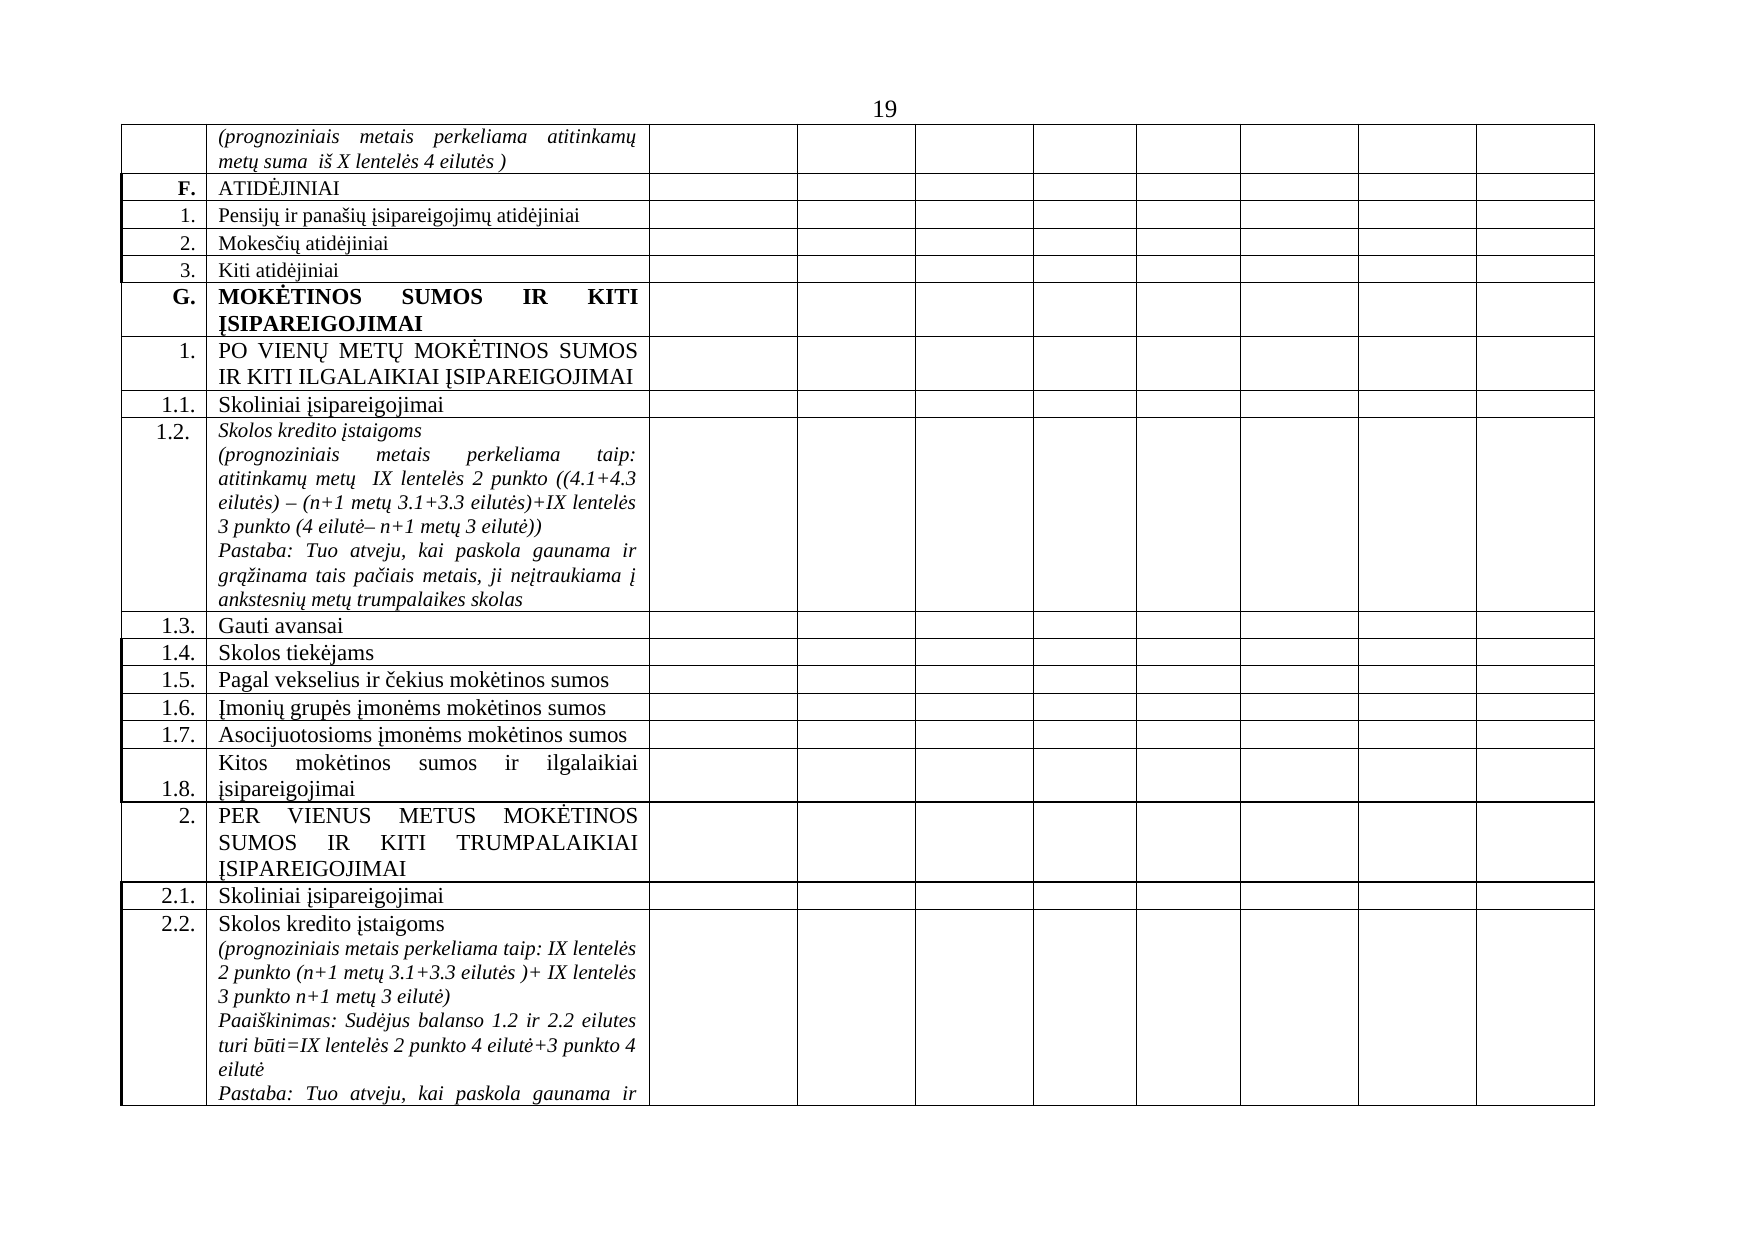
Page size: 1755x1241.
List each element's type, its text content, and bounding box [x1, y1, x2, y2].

table_cell [650, 803, 797, 881]
table_cell (prognoziniais metais perkeliama atitinkamų metų suma iš X lentelės 4 eilutės ) [207, 125, 649, 173]
table_cell [798, 174, 915, 200]
table_cell Skolos kredito įstaigoms (prognoziniais metais perkeliama taip: IX lentelės 2 punkto (n+1 metų 3.1+3.3 eilutės )+ IX lentelės 3 punkto n+1 metų 3 eilutė) Paaiškinimas: Sudėjus balanso 1.2 ir 2.2 eilutes turi būti=IX lentelės 2 punkto 4 eilutė+3 punkto 4 eilutė Pastaba: Tuo atveju, kai paskola gaunama ir [207, 910, 649, 1105]
table_cell [1359, 910, 1476, 1105]
table_cell [1137, 256, 1240, 282]
table_cell [650, 229, 797, 255]
table_cell [1595, 665, 1754, 693]
table_cell [798, 721, 915, 748]
table_cell [798, 749, 915, 801]
table_cell [650, 283, 797, 336]
table_cell [798, 803, 915, 881]
table_cell 1.4. [123, 639, 206, 665]
table_cell [1137, 666, 1240, 693]
table_cell [650, 125, 797, 173]
table_cell [650, 418, 797, 611]
table_cell [1477, 694, 1594, 720]
table_cell [916, 391, 1033, 417]
table_cell MOKĖTINOS SUMOS IR KITI ĮSIPAREIGOJIMAI [207, 283, 649, 336]
table_cell [1137, 749, 1240, 801]
table_cell [650, 749, 797, 801]
table_cell [1137, 694, 1240, 720]
table_cell [1241, 612, 1358, 638]
table_cell [650, 694, 797, 720]
table_cell [1034, 418, 1136, 611]
table_cell [1137, 910, 1240, 1105]
table_cell [1034, 612, 1136, 638]
table_cell [1241, 174, 1358, 200]
table_cell [1241, 125, 1358, 173]
table_cell 2. [123, 229, 206, 255]
table_cell [1477, 666, 1594, 693]
table_cell [798, 229, 915, 255]
table_cell ATIDĖJINIAI [207, 174, 649, 200]
table_cell [1477, 201, 1594, 227]
table_cell 2.1. [123, 883, 206, 909]
table_cell [650, 666, 797, 693]
table_cell [1595, 336, 1754, 390]
table_cell [916, 283, 1033, 336]
table_cell [1477, 283, 1594, 336]
table_cell G. [122, 283, 206, 336]
table_cell [798, 910, 915, 1105]
table_cell [916, 666, 1033, 693]
table_cell PO VIENŲ METŲ MOKĖTINOS SUMOS IR KITI ILGALAIKIAI ĮSIPAREIGOJIMAI [207, 337, 649, 390]
table_cell [650, 612, 797, 638]
table_cell 1. [123, 201, 206, 227]
table_cell [1034, 749, 1136, 801]
table_cell 1.7. [123, 721, 206, 748]
table_cell [1137, 201, 1240, 227]
table_cell [1241, 256, 1358, 282]
table_cell [1595, 255, 1754, 282]
table_cell [1034, 910, 1136, 1105]
table_cell [1034, 337, 1136, 390]
table_cell [1477, 749, 1594, 801]
table_cell [1241, 639, 1358, 665]
table_cell [916, 337, 1033, 390]
table_cell [1137, 337, 1240, 390]
table_cell Pagal vekselius ir čekius mokėtinos sumos [207, 666, 649, 693]
table_cell 1.6. [123, 694, 206, 720]
table_cell [1137, 174, 1240, 200]
table_cell [798, 418, 915, 611]
table_cell [1477, 803, 1594, 881]
table_cell [916, 201, 1033, 227]
table_cell [1595, 124, 1754, 173]
table_cell [798, 283, 915, 336]
table_cell [1137, 283, 1240, 336]
table_cell [798, 201, 915, 227]
table_cell [916, 256, 1033, 282]
table_cell [1595, 909, 1754, 1105]
table_cell [650, 910, 797, 1105]
table_cell [1595, 801, 1754, 881]
table_cell Skoliniai įsipareigojimai [207, 391, 649, 417]
table_cell [1595, 638, 1754, 665]
table_cell [1137, 229, 1240, 255]
table_cell [1595, 173, 1754, 200]
table_cell 1.5. [123, 666, 206, 693]
table_cell [1595, 282, 1754, 336]
table_cell [916, 229, 1033, 255]
table_cell [916, 612, 1033, 638]
table_cell [1137, 721, 1240, 748]
table_cell [798, 883, 915, 909]
table_cell [1241, 694, 1358, 720]
table_cell Gauti avansai [207, 612, 649, 638]
table_cell [1034, 391, 1136, 417]
table_cell [1359, 418, 1476, 611]
table_cell 1.1. [122, 391, 206, 417]
table_cell [1595, 200, 1754, 227]
table_cell [916, 883, 1033, 909]
table_cell 1.8. [123, 749, 206, 801]
table_cell [1359, 803, 1476, 881]
table_cell [916, 174, 1033, 200]
table_cell [650, 883, 797, 909]
table_cell [1034, 639, 1136, 665]
table_cell [1359, 391, 1476, 417]
table_cell [798, 666, 915, 693]
table_cell [1477, 174, 1594, 200]
table_cell [650, 256, 797, 282]
table_cell [1034, 883, 1136, 909]
table_cell [1477, 418, 1594, 611]
table_cell [1034, 283, 1136, 336]
table_cell [650, 174, 797, 200]
table_cell Skoliniai įsipareigojimai [207, 883, 649, 909]
table_cell [1137, 418, 1240, 611]
table_cell [1359, 125, 1476, 173]
table_cell [1359, 256, 1476, 282]
table_cell [798, 125, 915, 173]
table_cell [1241, 749, 1358, 801]
table_cell [1359, 283, 1476, 336]
table_cell [1137, 803, 1240, 881]
table_cell [1137, 391, 1240, 417]
table_cell 1. [122, 337, 206, 390]
table_cell 1.3. [122, 612, 206, 638]
table_cell [650, 721, 797, 748]
table_cell [650, 337, 797, 390]
table_cell [798, 391, 915, 417]
table_cell [1034, 256, 1136, 282]
table_cell [916, 694, 1033, 720]
table_cell [1359, 337, 1476, 390]
table_cell [1595, 611, 1754, 638]
table_cell [1359, 721, 1476, 748]
table_cell [1034, 201, 1136, 227]
table_cell [1241, 883, 1358, 909]
table_cell [1359, 201, 1476, 227]
table_cell [1241, 283, 1358, 336]
table_cell [1477, 391, 1594, 417]
table_cell [1595, 228, 1754, 255]
table_cell [1477, 256, 1594, 282]
table_cell 3. [123, 256, 206, 282]
table_cell [798, 256, 915, 282]
table_cell Pensijų ir panašių įsipareigojimų atidėjiniai [207, 201, 649, 227]
table_cell Skolos tiekėjams [207, 639, 649, 665]
table_cell 2. [122, 803, 206, 881]
table_cell [798, 337, 915, 390]
table_cell [1477, 229, 1594, 255]
table_cell [1241, 418, 1358, 611]
table_cell [1034, 174, 1136, 200]
table_cell Mokesčių atidėjiniai [207, 229, 649, 255]
table_cell [1034, 721, 1136, 748]
table_cell [1477, 337, 1594, 390]
table_cell [1477, 883, 1594, 909]
table_cell [1241, 391, 1358, 417]
table_cell 2.2. [123, 910, 206, 1105]
table_cell [650, 391, 797, 417]
table_cell [1241, 910, 1358, 1105]
table_cell [798, 612, 915, 638]
table_cell [1359, 694, 1476, 720]
table_cell [1137, 125, 1240, 173]
table_cell [1137, 883, 1240, 909]
table_cell [1359, 883, 1476, 909]
table_cell [1034, 666, 1136, 693]
table_cell [1241, 721, 1358, 748]
table_cell F. [123, 174, 206, 200]
table_cell [916, 803, 1033, 881]
table_cell [1137, 612, 1240, 638]
table_cell [916, 721, 1033, 748]
table_cell [1477, 721, 1594, 748]
table_cell [1241, 201, 1358, 227]
table_cell [1241, 666, 1358, 693]
table_cell [1137, 639, 1240, 665]
table_cell Kiti atidėjiniai [207, 256, 649, 282]
table_cell [650, 201, 797, 227]
table_cell [1595, 881, 1754, 909]
table_cell [1595, 748, 1754, 801]
table_cell [1477, 612, 1594, 638]
table_cell [1034, 229, 1136, 255]
table_cell [1359, 229, 1476, 255]
table_cell [798, 639, 915, 665]
table_cell Asocijuotosioms įmonėms mokėtinos sumos [207, 721, 649, 748]
table_cell [916, 749, 1033, 801]
table_cell [798, 694, 915, 720]
table_cell [916, 125, 1033, 173]
table_cell [1034, 694, 1136, 720]
table_cell [1359, 174, 1476, 200]
table_cell [122, 125, 206, 173]
table_cell [650, 639, 797, 665]
table_cell [1359, 666, 1476, 693]
table_cell [1477, 910, 1594, 1105]
table_cell Įmonių grupės įmonėms mokėtinos sumos [207, 694, 649, 720]
table_cell [916, 910, 1033, 1105]
table_cell Kitos mokėtinos sumos ir ilgalaikiai įsipareigojimai [207, 749, 649, 801]
table_cell [1241, 337, 1358, 390]
table_cell [916, 639, 1033, 665]
table_cell [1241, 803, 1358, 881]
table_cell [1595, 390, 1754, 417]
table_cell [1595, 693, 1754, 720]
table_cell [1595, 720, 1754, 748]
table_cell [1359, 749, 1476, 801]
table_cell Skolos kredito įstaigoms (prognoziniais metais perkeliama taip: atitinkamų metų IX lentelės 2 punkto ((4.1+4.3 eilutės) – (n+1 metų 3.1+3.3 eilutės)+IX lentelės 3 punkto (4 eilutė– n+1 metų 3 eilutė)) Pastaba: Tuo atveju, kai paskola gaunama ir grąžinama tais pačiais metais, ji neįtraukiama į ankstesnių metų trumpalaikes skolas [207, 418, 649, 611]
table_cell [1034, 125, 1136, 173]
table_cell [1359, 612, 1476, 638]
table_cell 1.2. [122, 418, 206, 611]
table_cell [916, 418, 1033, 611]
table_cell [1034, 803, 1136, 881]
table_cell PER VIENUS METUS MOKĖTINOS SUMOS IR KITI TRUMPALAIKIAI ĮSIPAREIGOJIMAI [207, 803, 649, 881]
table_cell [1595, 417, 1754, 611]
table_cell [1477, 639, 1594, 665]
table_cell [1359, 639, 1476, 665]
table_cell [1241, 229, 1358, 255]
table_cell [1477, 125, 1594, 173]
